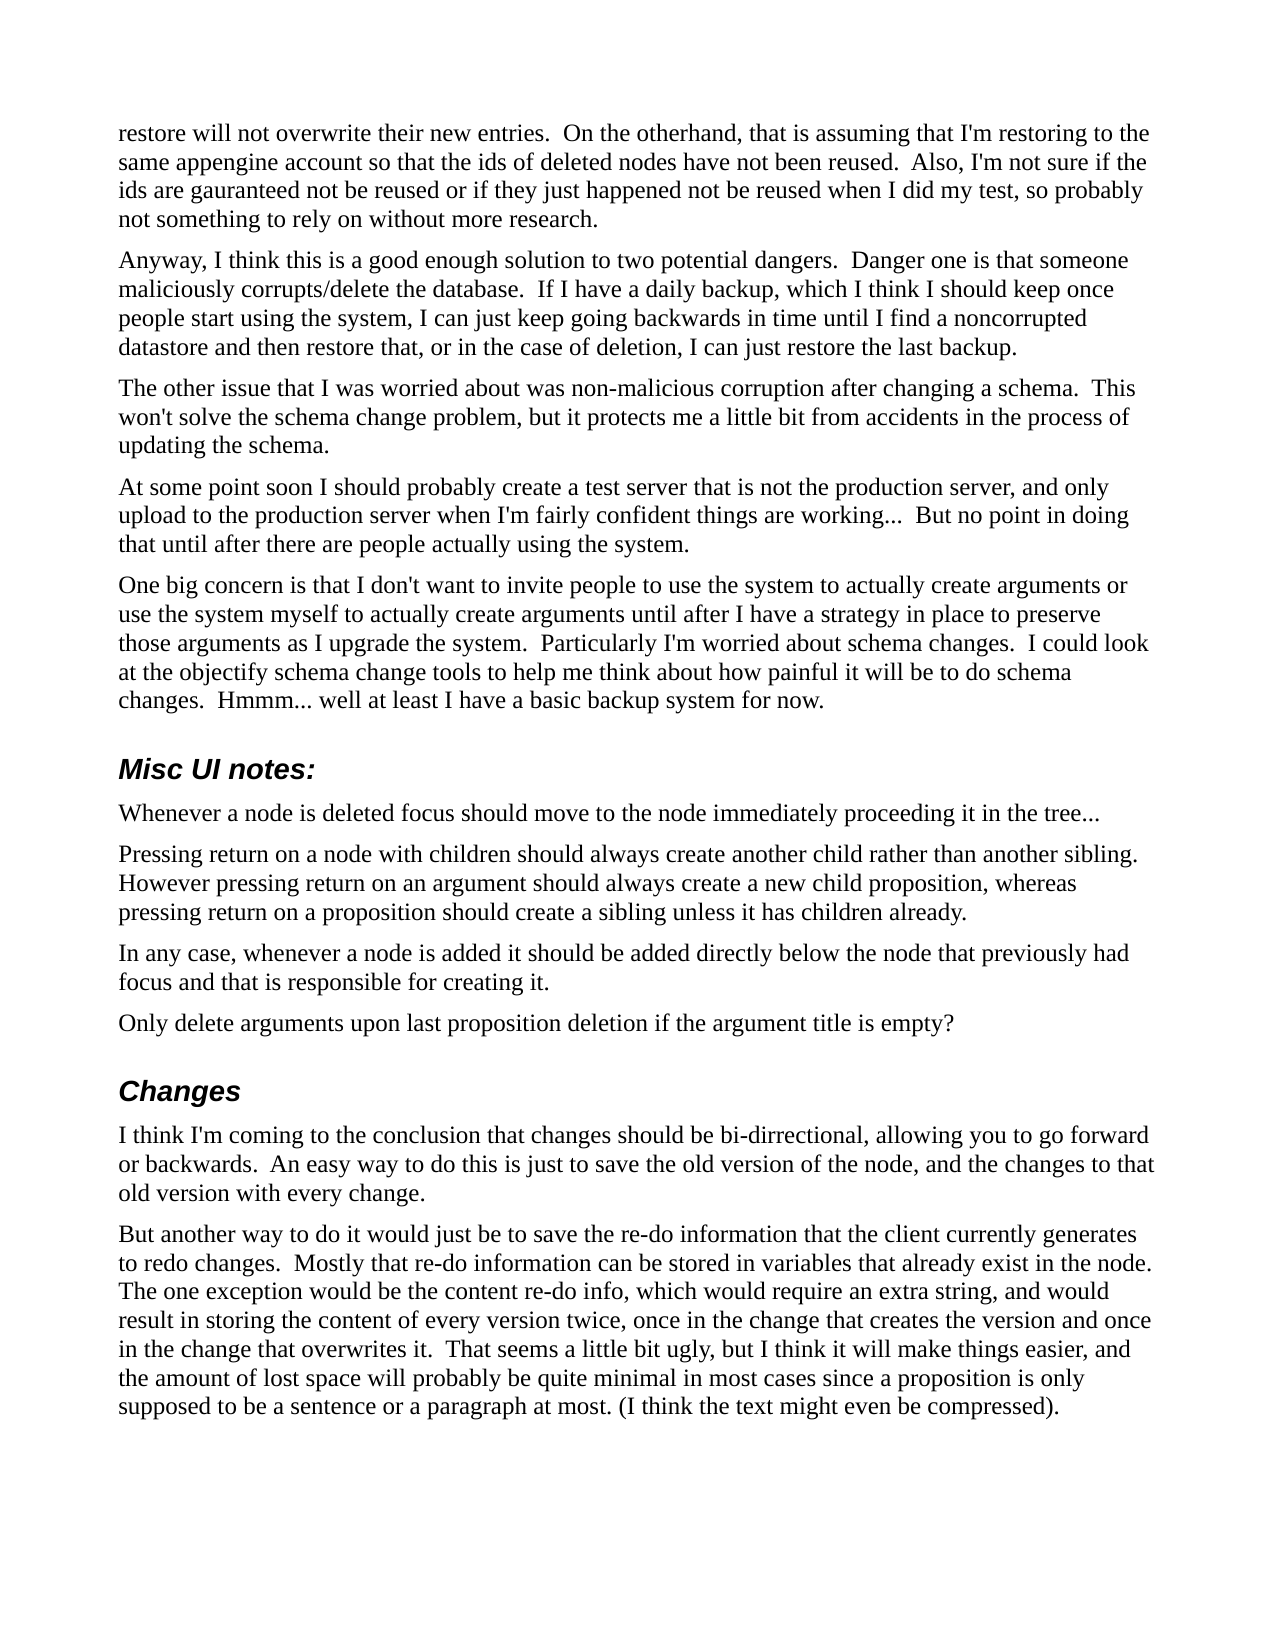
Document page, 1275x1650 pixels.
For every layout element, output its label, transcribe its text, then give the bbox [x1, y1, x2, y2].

text In any case, whenever a node is added it should be added directly below the node that previously had focus and that is responsible for creating it. [118, 938, 1157, 995]
text I think I'm coming to the conclusion that changes should be bi-dirrectional, allowing you to go forward or backwards. An easy way to do this is just to save the old version of the node, and the changes to that old version with every change. [118, 1120, 1157, 1206]
text But another way to do it would just be to save the re-do information that the client currently generates to redo changes. Mostly that re-do information can be stored in variables that already exist in the node. The one exception would be the content re-do info, which would require an extra string, and would result in storing the content of every version twice, once in the change that creates the version and once in the change that overwrites it. That seems a little bit ugly, but I think it will make things easier, and the amount of lost space will probably be quite minimal in most cases since a proposition is only supposed to be a sentence or a paragraph at most. (I think the text might even be compressed). [118, 1219, 1157, 1420]
subtitle Changes [118, 1074, 1157, 1108]
text restore will not overwrite their new entries. On the otherhand, that is assuming that I'm restoring to the same appengine account so that the ids of deleted nodes have not been reused. Also, I'm not sure if the ids are gauranteed not be reused or if they just happened not be reused when I did my test, so probably not something to rely on without more research. [118, 118, 1157, 233]
text The other issue that I was worried about was non-malicious corruption after changing a schema. This won't solve the schema change problem, but it protects me a little bit from accidents in the process of updating the schema. [118, 373, 1157, 459]
text One big concern is that I don't want to invite people to use the system to actually create arguments or use the system myself to actually create arguments until after I have a strategy in place to preserve those arguments as I upgrade the system. Particularly I'm worried about schema changes. I could look at the objectify schema change tools to help me think about how painful it will be to do schema changes. Hmmm... well at least I have a basic backup system for now. [118, 571, 1157, 714]
text Pressing return on a node with children should always create another child rather than another sibling. However pressing return on an argument should always create a new child proposition, whereas pressing return on a proposition should create a sibling unless it has children already. [118, 839, 1157, 925]
text Only delete arguments upon last proposition deletion if the argument title is empty? [118, 1008, 1157, 1037]
text Whenever a node is deleted focus should move to the node immediately proceeding it in the tree... [118, 798, 1157, 827]
subtitle Misc UI notes: [118, 752, 1157, 785]
text At some point soon I should probably create a test server that is not the production server, and only upload to the production server when I'm fairly confident things are working... But no point in doing that until after there are people actually using the system. [118, 472, 1157, 558]
text Anyway, I think this is a good enough solution to two potential dangers. Danger one is that someone maliciously corrupts/delete the database. If I have a daily backup, which I think I should keep once people start using the system, I can just keep going backwards in time until I find a noncorrupted datastore and then restore that, or in the case of deletion, I can just restore the last backup. [118, 246, 1157, 361]
